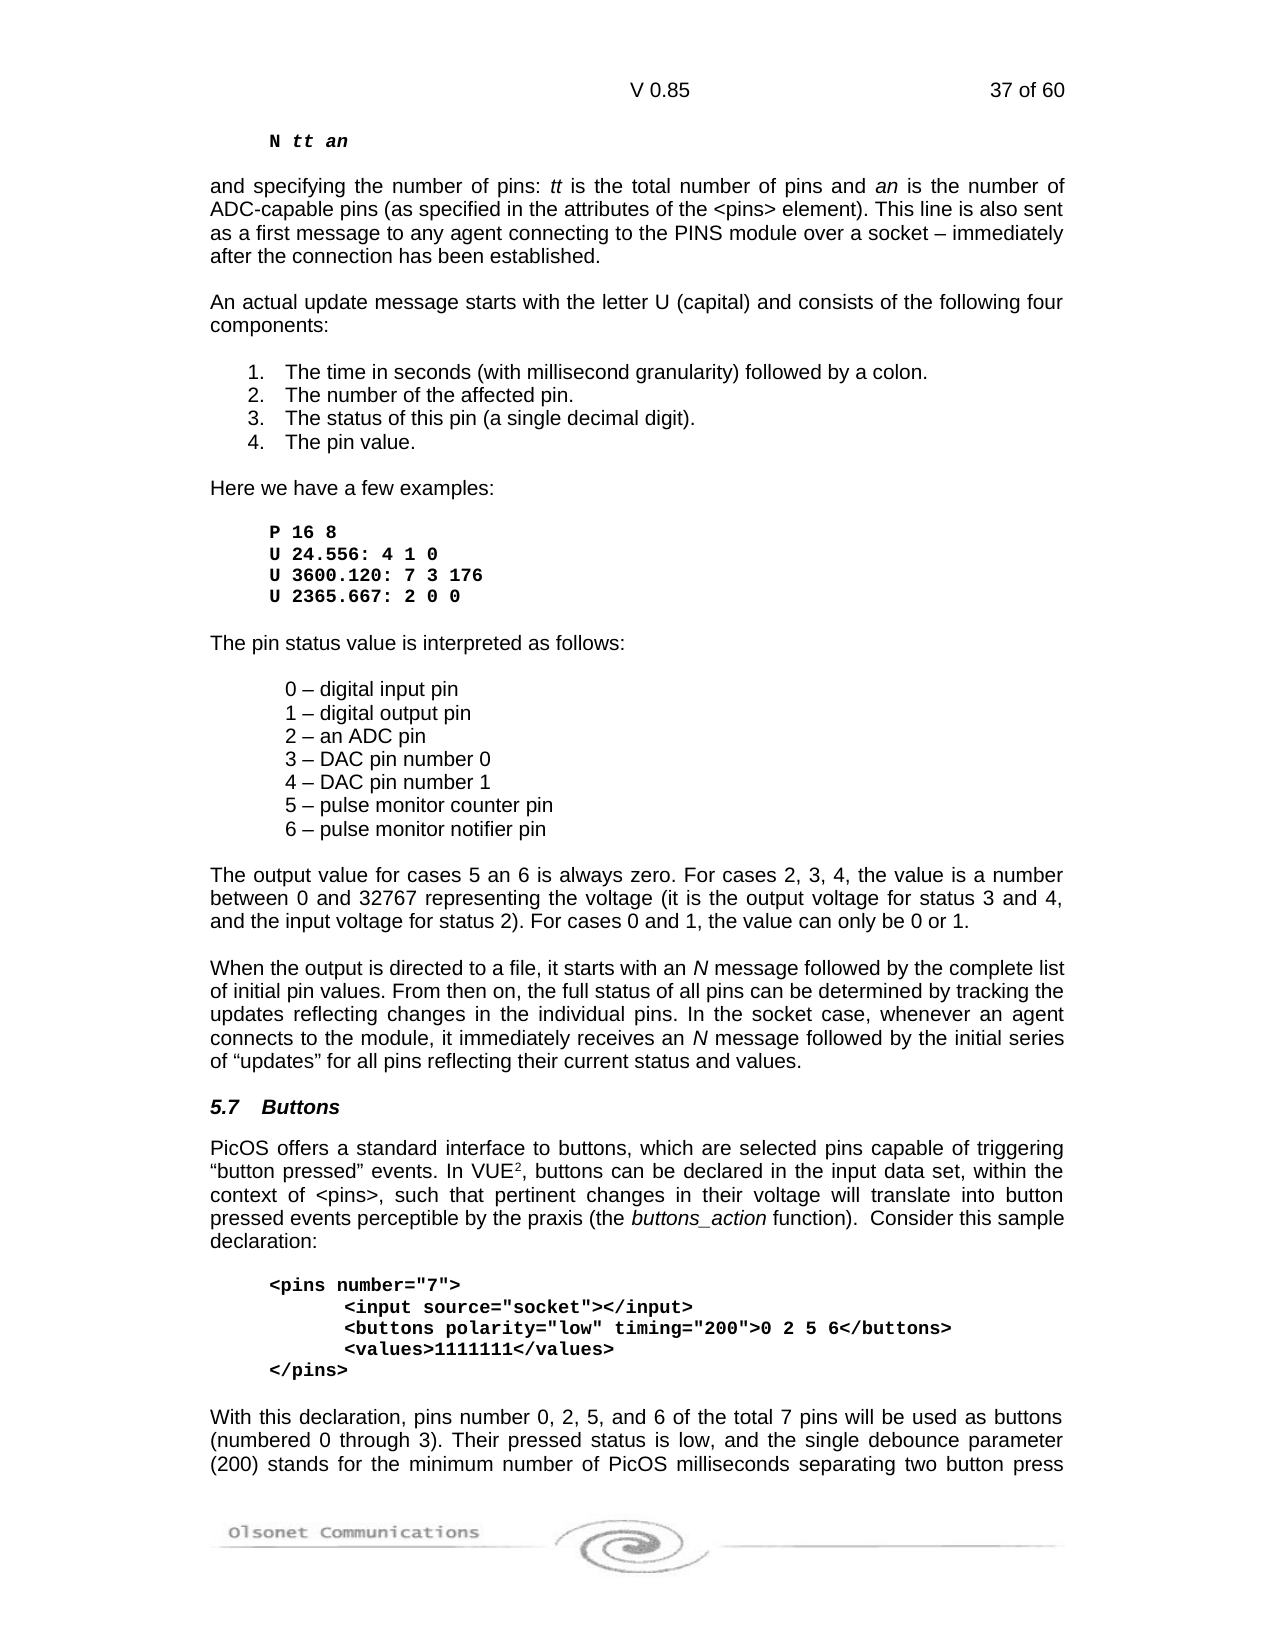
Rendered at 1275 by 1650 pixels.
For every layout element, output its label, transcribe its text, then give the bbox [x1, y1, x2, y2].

text U 24.556: 4 1 0 [269, 544, 1065, 566]
text 3 – DAC pin number 0 [285, 747, 1065, 771]
text With this declaration, pins number 0, 2, 5, and 6 of the total 7 pins will be used as buttons (numbered 0 through 3). Their pressed status is low, and the single debounce parameter (200) stands for the minimum number of PicOS milliseconds separating two button press [210, 1406, 1065, 1475]
text The output value for cases 5 an 6 is always zero. For cases 2, 3, 4, the value is a number between 0 and 32767 representing the voltage (it is the output voltage for status 3 and 4, and the input voltage for status 2). For cases 0 and 1, the value can only be 0 or 1. [210, 864, 1065, 933]
text 0 – digital input pin [285, 678, 1065, 701]
list The number of the affected pin. [247, 384, 1065, 407]
text <pins number="7"> [269, 1276, 1065, 1297]
list The pin value. [247, 430, 1065, 453]
text and specifying the number of pins: tt is the total number of pins and an is the number of ADC-capable pins (as specified in the attributes of the <pins> element). This line is also sent as a first message to any agent connecting to the PINS module over a socket – immediately after the connection has been established. [210, 175, 1065, 268]
list The status of this pin (a single decimal digit). [247, 407, 1065, 430]
text When the output is directed to a file, it starts with an N message followed by the complete list of initial pin values. From then on, the full status of all pins can be determined by tracking the updates reflecting changes in the individual pins. In the socket case, whenever an agent connects to the module, it immediately receives an N message followed by the initial series of “updates” for all pins reflecting their current status and values. [210, 957, 1065, 1073]
text 5 – pulse monitor counter pin [285, 794, 1065, 817]
text U 3600.120: 7 3 176 [269, 566, 1065, 587]
list The time in seconds (with millisecond granularity) followed by a colon. [247, 361, 1065, 384]
text N tt an [269, 132, 1065, 153]
text P 16 8 [269, 523, 1065, 544]
text 2 – an ADC pin [285, 724, 1065, 747]
text <values>1111111</values> [269, 1340, 1065, 1361]
text Here we have a few examples: [210, 477, 1065, 500]
picture [210, 1504, 1065, 1596]
text 1 – digital output pin [285, 701, 1065, 724]
text </pins> [269, 1361, 1065, 1382]
text 4 – DAC pin number 1 [285, 771, 1065, 794]
text An actual update message starts with the letter U (capital) and consists of the following four components: [210, 291, 1065, 337]
text PicOS offers a standard interface to buttons, which are selected pins capable of triggering “button pressed” events. In VUE2, buttons can be declared in the input data set, within the context of <pins>, such that pertinent changes in their voltage will translate into button pressed events perceptible by the praxis (the buttons_action function). Consider this sample declaration: [210, 1137, 1065, 1253]
subtitle Buttons [210, 1096, 1065, 1119]
text 6 – pulse monitor notifier pin [285, 817, 1065, 840]
text The pin status value is interpreted as follows: [210, 631, 1065, 654]
text <buttons polarity="low" timing="200">0 2 5 6</buttons> [269, 1319, 1065, 1340]
text U 2365.667: 2 0 0 [269, 587, 1065, 608]
text <input source="socket"></input> [269, 1297, 1065, 1319]
